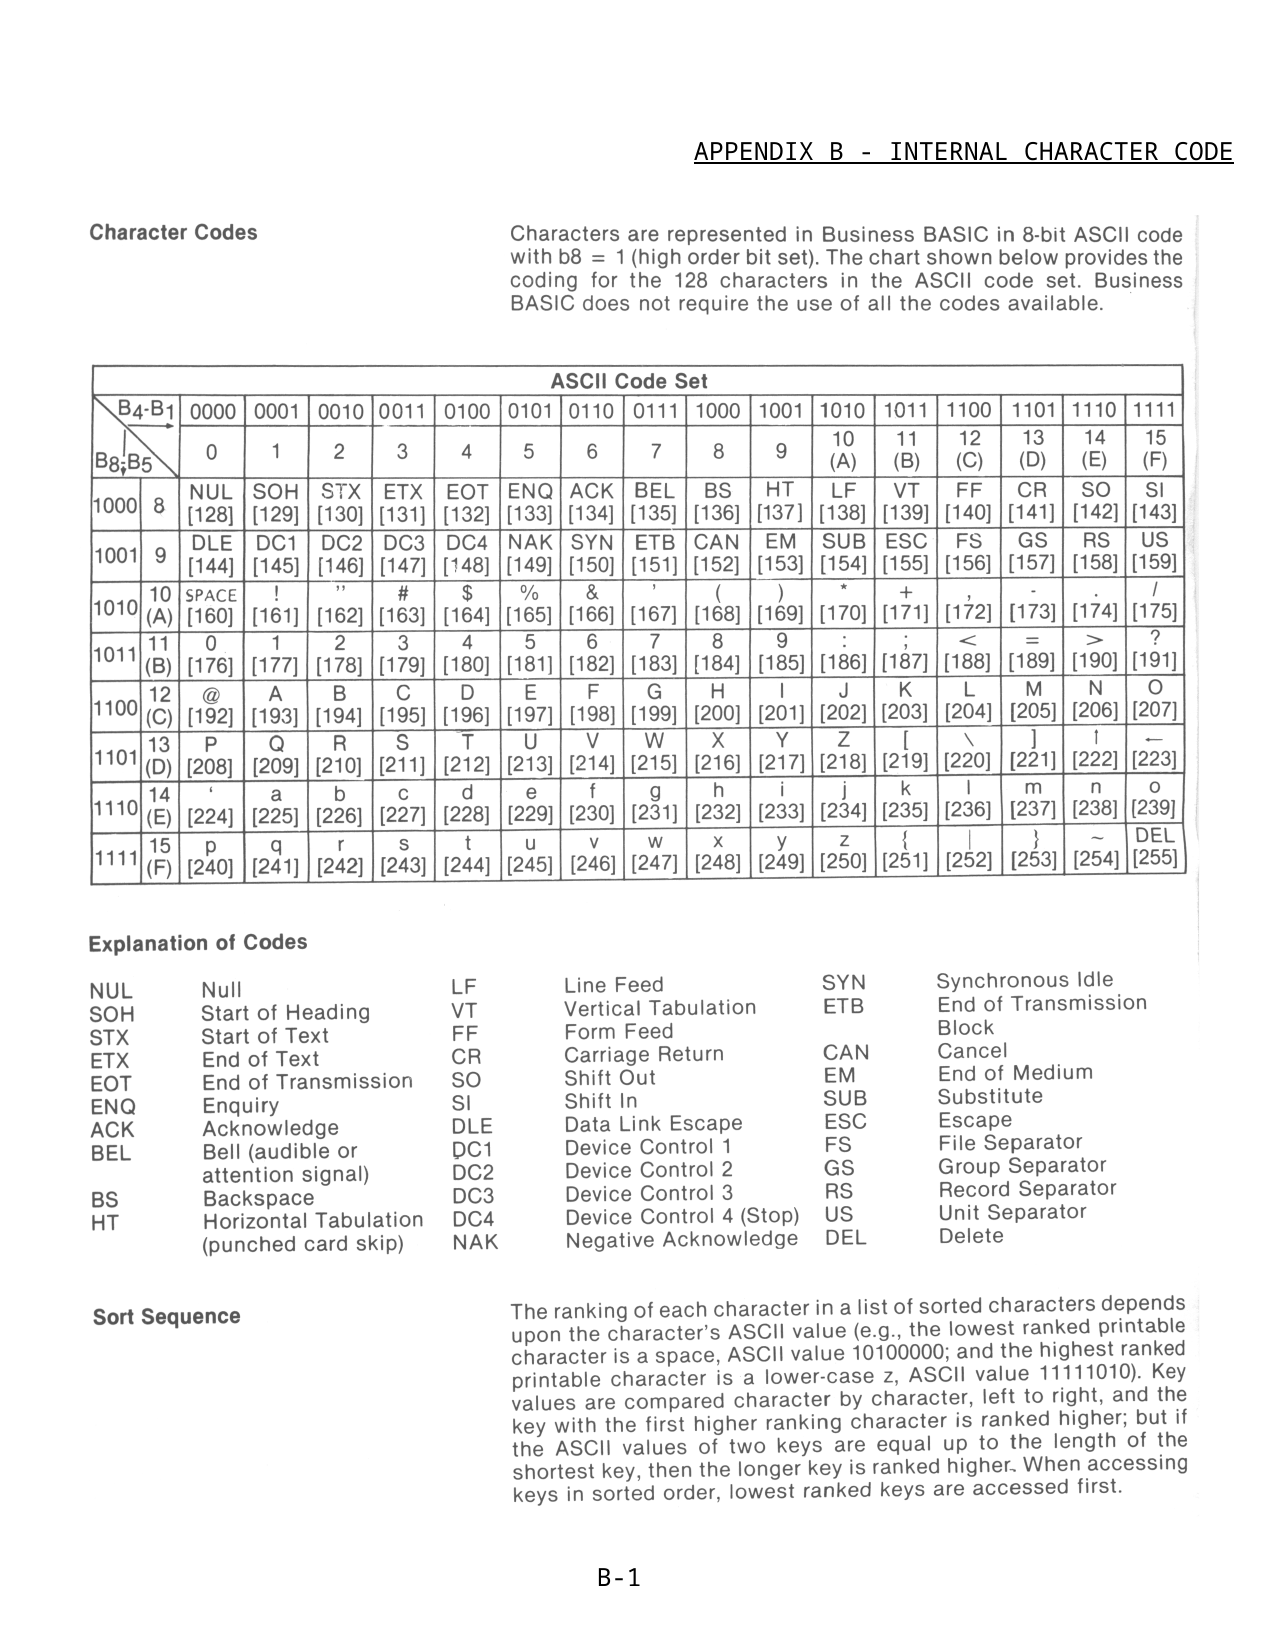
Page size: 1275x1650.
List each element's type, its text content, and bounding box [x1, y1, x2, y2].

picture [75, 215, 1200, 1517]
subtitle APPENDIX B - INTERNAL CHARACTER CODE [41, 141, 1234, 165]
text B-1 [41, 1566, 1234, 1591]
